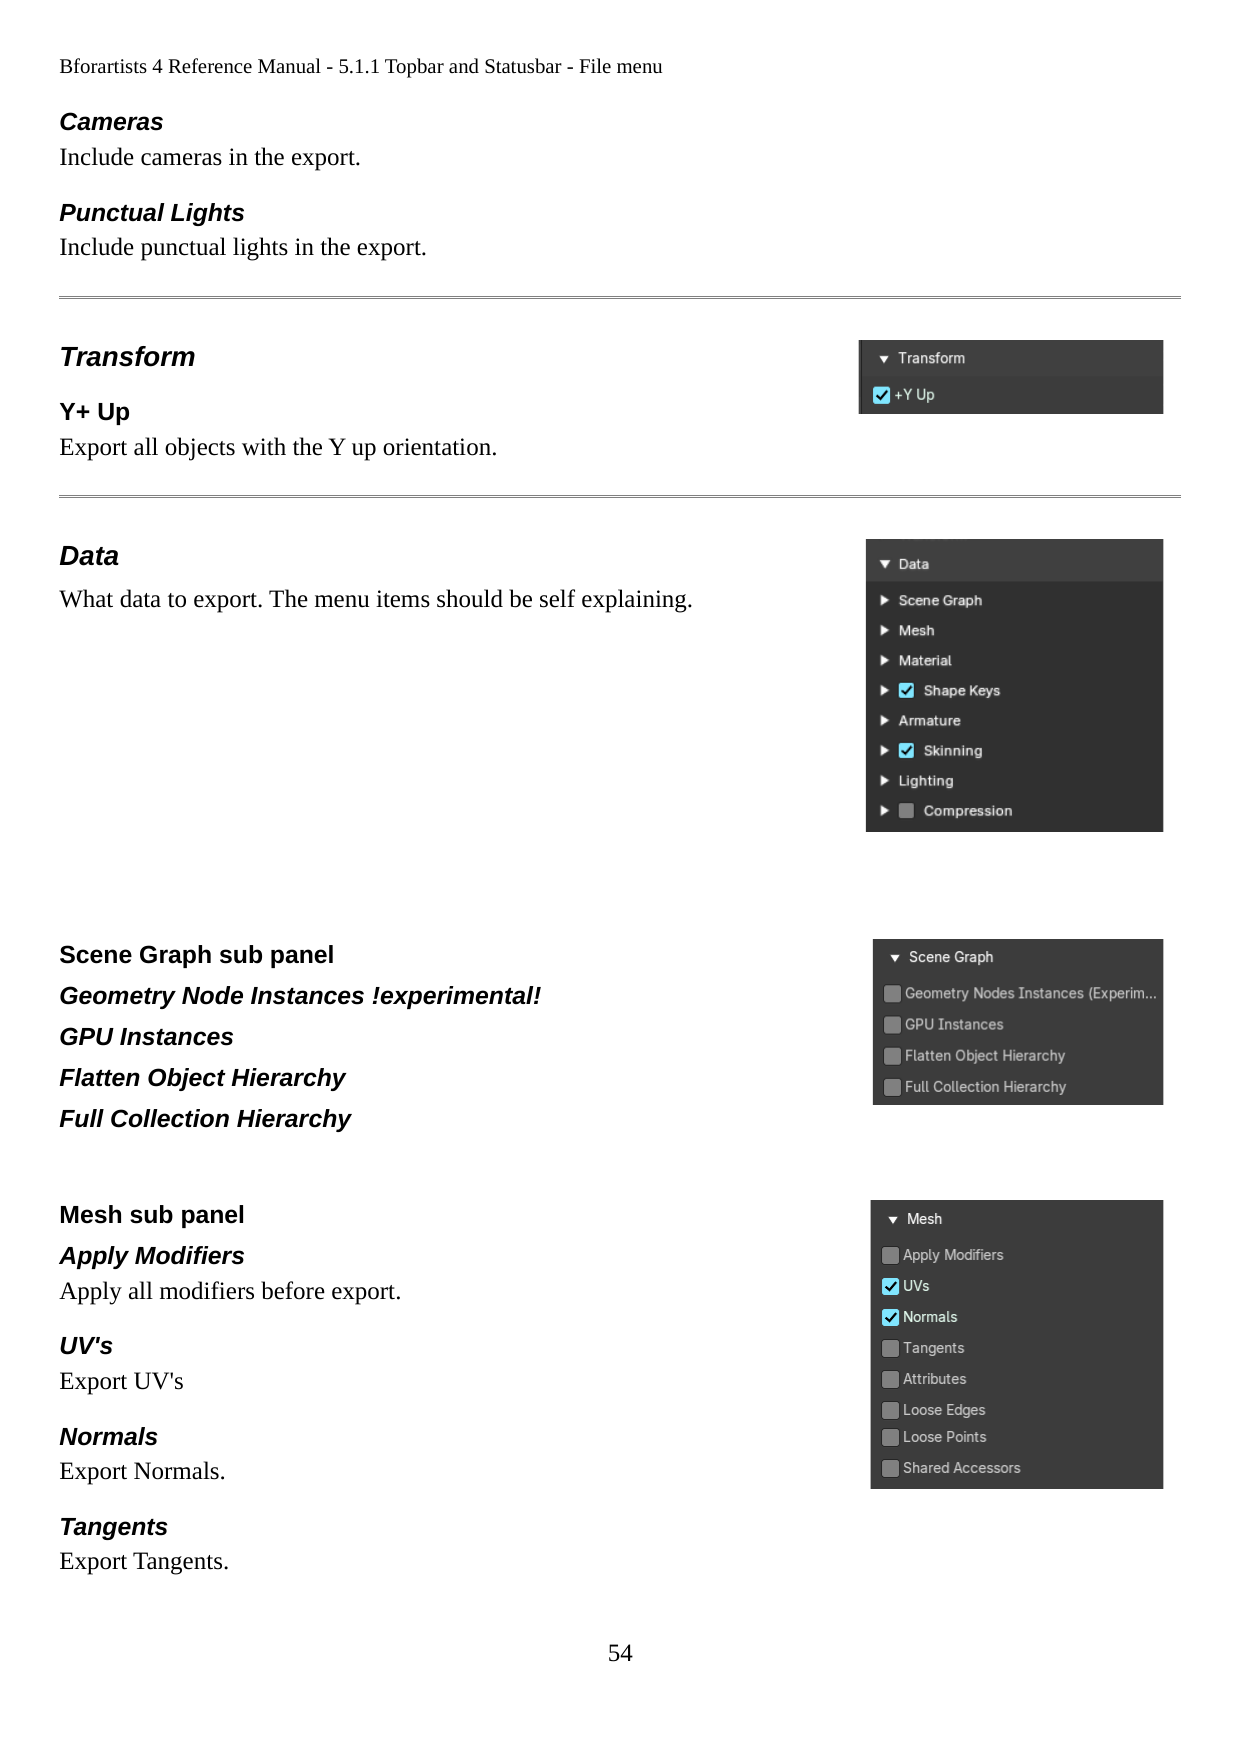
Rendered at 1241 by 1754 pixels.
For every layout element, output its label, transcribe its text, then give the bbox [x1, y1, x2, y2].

subtitle [1164, 1422, 1181, 1450]
subtitle Tangents [59, 1512, 1181, 1540]
subtitle Apply Modifiers [59, 1241, 870, 1270]
subtitle Transform [59, 340, 858, 372]
text Include cameras in the export. [59, 142, 1181, 171]
subtitle Data [59, 539, 865, 571]
picture [872, 939, 1164, 1105]
picture [865, 539, 1164, 832]
subtitle Scene Graph sub panel [59, 940, 872, 968]
text Export all objects with the Y up orientation. [59, 432, 1181, 461]
subtitle Punctual Lights [59, 198, 1181, 226]
text [1164, 1366, 1181, 1395]
text Export UV's [59, 1366, 870, 1395]
subtitle Mesh sub panel [59, 1200, 870, 1229]
picture [870, 1200, 1164, 1489]
subtitle [1164, 1331, 1181, 1360]
subtitle [1164, 539, 1181, 571]
text What data to export. The menu items should be self explaining. [59, 584, 865, 613]
subtitle Normals [59, 1422, 870, 1450]
subtitle [1164, 1200, 1181, 1229]
subtitle [1164, 1241, 1181, 1270]
subtitle [1164, 940, 1181, 968]
text [1164, 1456, 1181, 1485]
subtitle UV's [59, 1331, 870, 1360]
subtitle Y+ Up [59, 397, 1181, 426]
subtitle Cameras [59, 107, 1181, 136]
subtitle [1164, 1022, 1181, 1050]
subtitle Flatten Object Hierarchy [59, 1063, 872, 1091]
subtitle Full Collection Hierarchy [59, 1104, 1181, 1132]
text Include punctual lights in the export. [59, 232, 1181, 261]
subtitle Geometry Node Instances !experimental! [59, 981, 872, 1009]
text Export Tangents. [59, 1546, 1181, 1575]
picture [858, 340, 1164, 414]
subtitle GPU Instances [59, 1022, 872, 1050]
text Apply all modifiers before export. [59, 1276, 870, 1305]
text Export Normals. [59, 1456, 870, 1485]
subtitle [1164, 340, 1181, 372]
